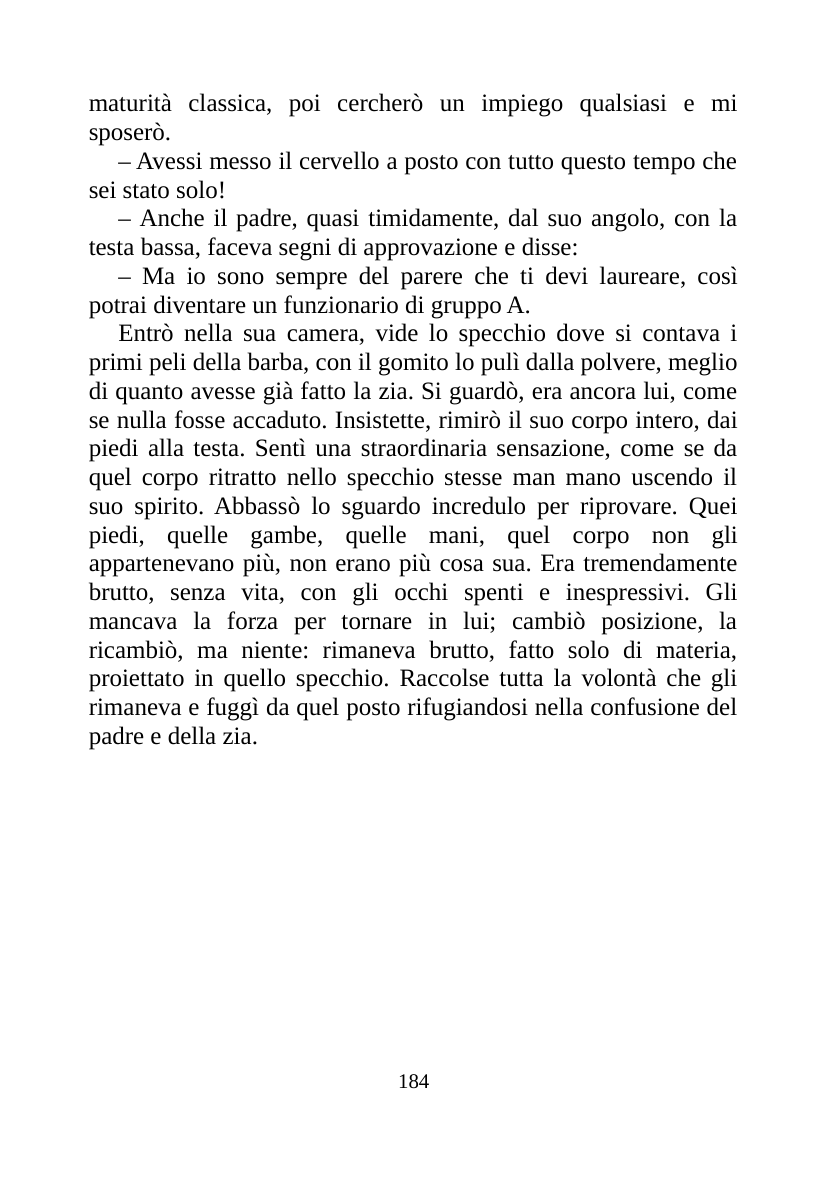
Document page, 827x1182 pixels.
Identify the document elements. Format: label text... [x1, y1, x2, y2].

text – Ma io sono sempre del parere che ti devi laureare, così potrai diventare un funzionario di gruppo A. [88, 261, 738, 318]
text Entrò nella sua camera, vide lo specchio dove si contava i primi peli della barba, con il gomito lo pulì dalla polvere, meglio di quanto avesse già fatto la zia. Si guardò, era ancora lui, come se nulla fosse accaduto. Insistette, rimirò il suo corpo intero, dai piedi alla testa. Sentì una straordinaria sensazione, come se da quel corpo ritratto nello specchio stesse man mano uscendo il suo spirito. Abbassò lo sguardo incredulo per riprovare. Quei piedi, quelle gambe, quelle mani, quel corpo non gli appartenevano più, non erano più cosa sua. Era tremendamente brutto, senza vita, con gli occhi spenti e inespressivi. Gli mancava la forza per tornare in lui; cambiò posizione, la ricambiò, ma niente: rimaneva brutto, fatto solo di materia, proiettato in quello specchio. Raccolse tutta la volontà che gli rimaneva e fuggì da quel posto rifugiandosi nella confusione del padre e della zia. [88, 318, 738, 750]
text – Anche il padre, quasi timidamente, dal suo angolo, con la testa bassa, faceva segni di approvazione e disse: [88, 203, 738, 261]
text maturità classica, poi cercherò un impiego qualsiasi e mi sposerò. [88, 88, 738, 146]
text – Avessi messo il cervello a posto con tutto questo tempo che sei stato solo! [88, 146, 738, 203]
